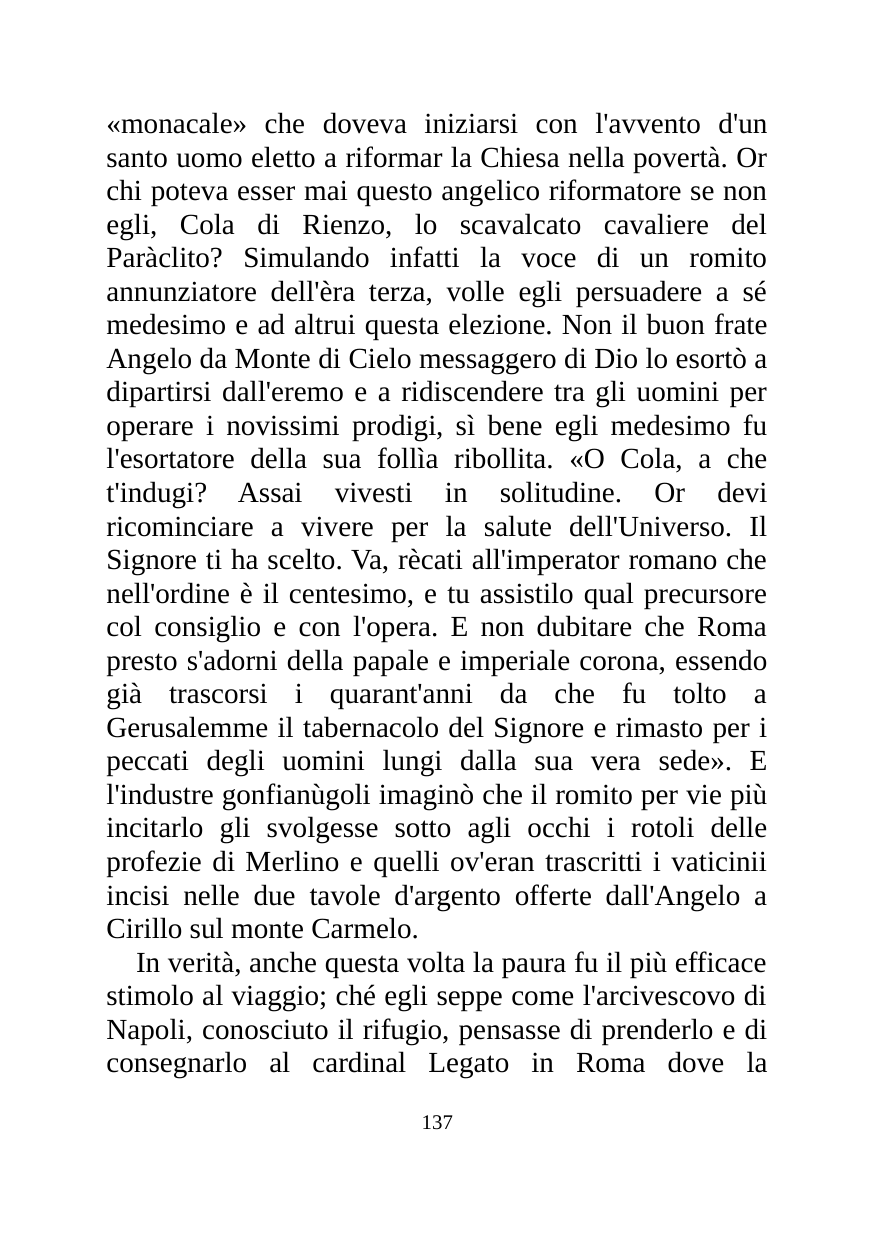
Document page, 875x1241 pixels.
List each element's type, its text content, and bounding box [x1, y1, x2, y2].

text «monacale» che doveva iniziarsi con l'avvento d'un santo uomo eletto a riformar la Chiesa nella povertà. Or chi poteva esser mai questo angelico riformatore se non egli, Cola di Rienzo, lo scavalcato cavaliere del Paràclito? Simulando infatti la voce di un romito annunziatore dell'èra terza, volle egli persuadere a sé medesimo e ad altrui questa elezione. Non il buon frate Angelo da Monte di Cielo messaggero di Dio lo esortò a dipartirsi dall'eremo e a ridiscendere tra gli uomini per operare i novissimi prodigi, sì bene egli medesimo fu l'esortatore della sua follìa ribollita. «O Cola, a che t'indugi? Assai vivesti in solitudine. Or devi ricominciare a vivere per la salute dell'Universo. Il Signore ti ha scelto. Va, rècati all'imperator romano che nell'ordine è il centesimo, e tu assistilo qual precursore col consiglio e con l'opera. E non dubitare che Roma presto s'adorni della papale e imperiale corona, essendo già trascorsi i quarant'anni da che fu tolto a Gerusalemme il tabernacolo del Signore e rimasto per i peccati degli uomini lungi dalla sua vera sede». E l'industre gonfianùgoli imaginò che il romito per vie più incitarlo gli svolgesse sotto agli occhi i rotoli delle profezie di Merlino e quelli ov'eran trascritti i vaticinii incisi nelle due tavole d'argento offerte dall'Angelo a Cirillo sul monte Carmelo. [106, 106, 768, 945]
text In verità, anche questa volta la paura fu il più efficace stimolo al viaggio; ché egli seppe come l'arcivescovo di Napoli, conosciuto il rifugio, pensasse di prenderlo e di consegnarlo al cardinal Legato in Roma dove la [106, 945, 768, 1079]
